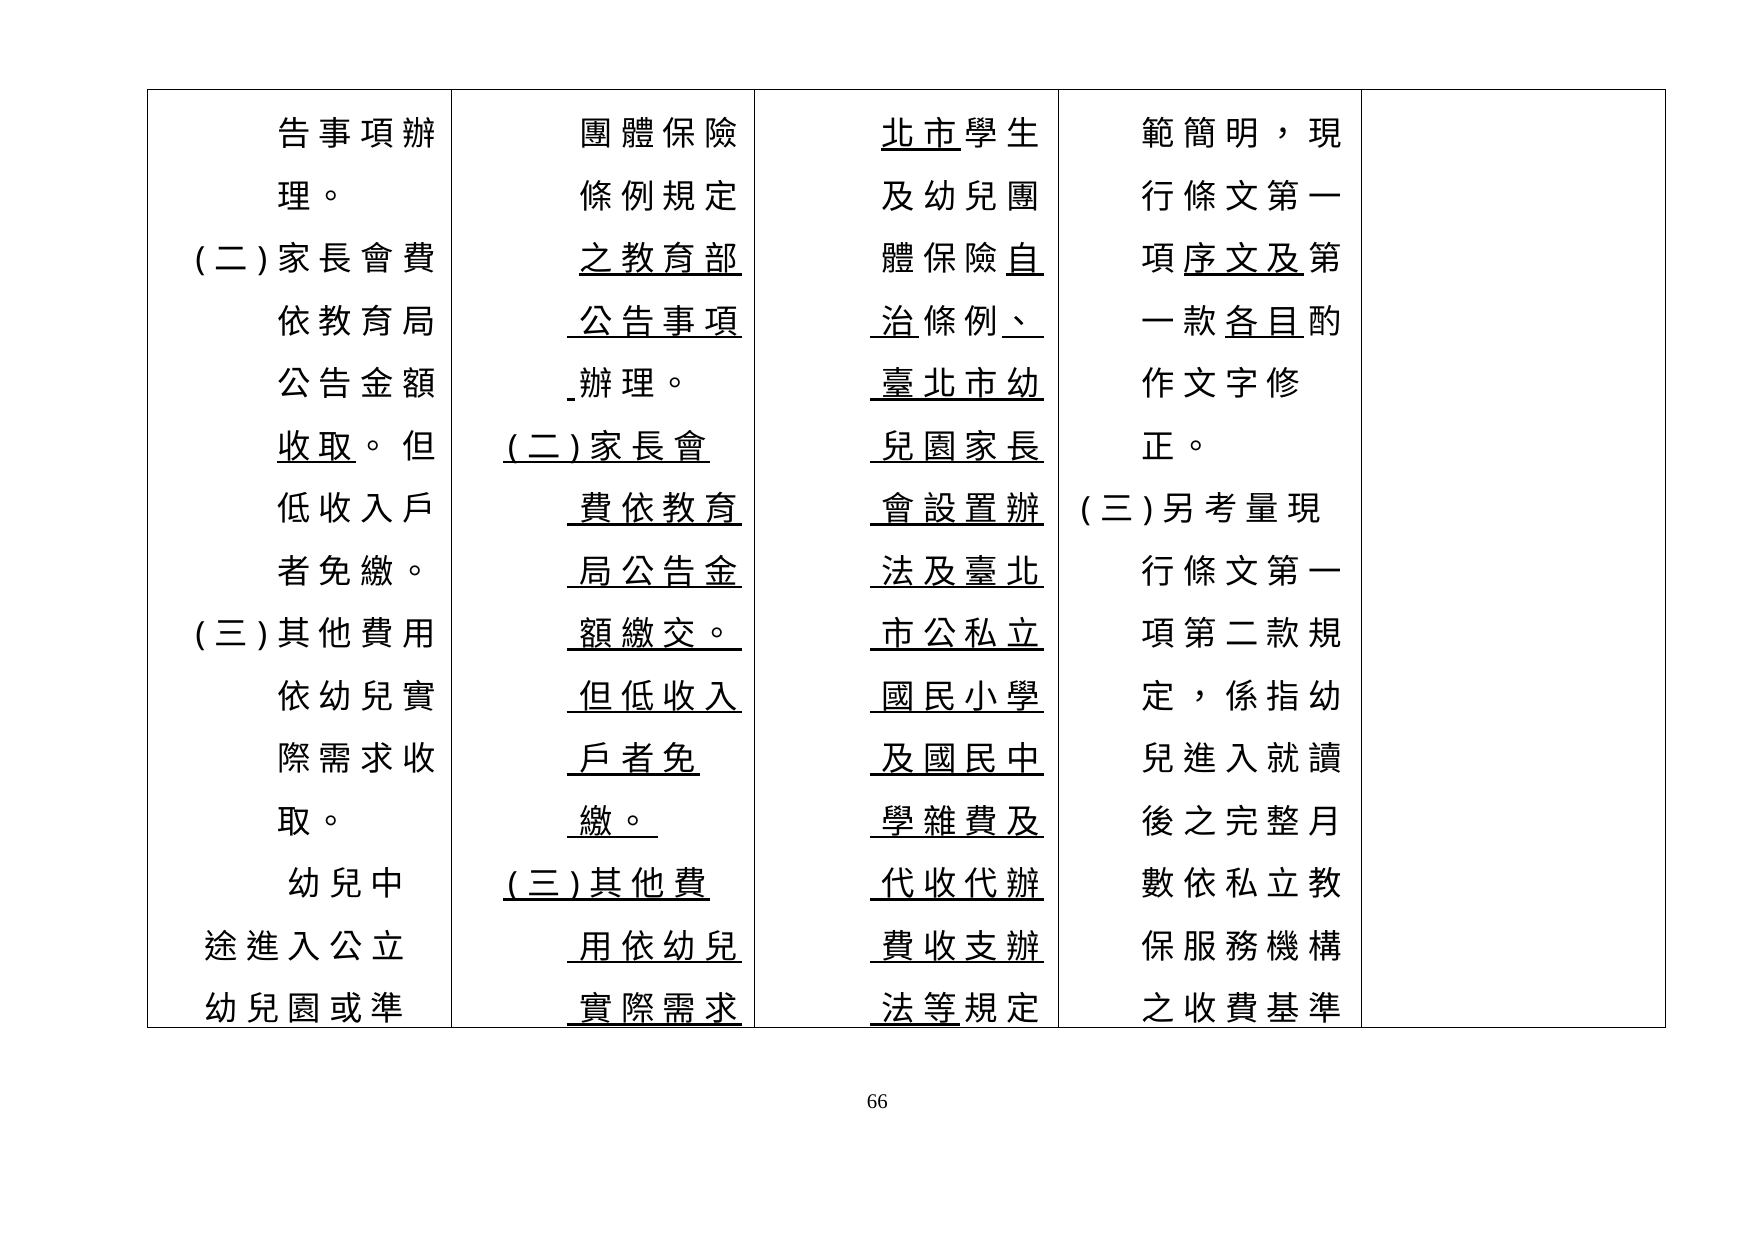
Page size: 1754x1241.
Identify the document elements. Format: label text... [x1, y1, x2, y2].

table_cell 北市學生及幼兒團體保險自治條例、臺北市幼兒園家長會設置辦法及臺北市公私立國民小學及國民中學雜費及代收代辦費收支辦法等規定 [755, 90, 1058, 1027]
table_cell 團體保險條例規定之教育部公告事項辦理。 (二)家長會費依教育局公告金額繳交。但低收入戶者免繳。 (三)其他費用依幼兒實際需求 [452, 90, 754, 1027]
table_cell [88, 89, 147, 1027]
table_cell [1666, 89, 1683, 1027]
table_cell [1362, 90, 1665, 1027]
table_cell 告事項辦理。 (二)家長會費依教育局公告金額收取。但低收入戶者免繳。 (三)其他費用依幼兒實際需求收取。 幼兒中途進入公立幼兒園或準 [148, 90, 451, 1027]
table_cell 範簡明，現行條文第一項序文及第一款各目酌作文字修正。 (三)另考量現行條文第一項第二款規定，係指幼兒進入就讀後之完整月數依私立教保服務機構之收費基準 [1059, 90, 1361, 1027]
